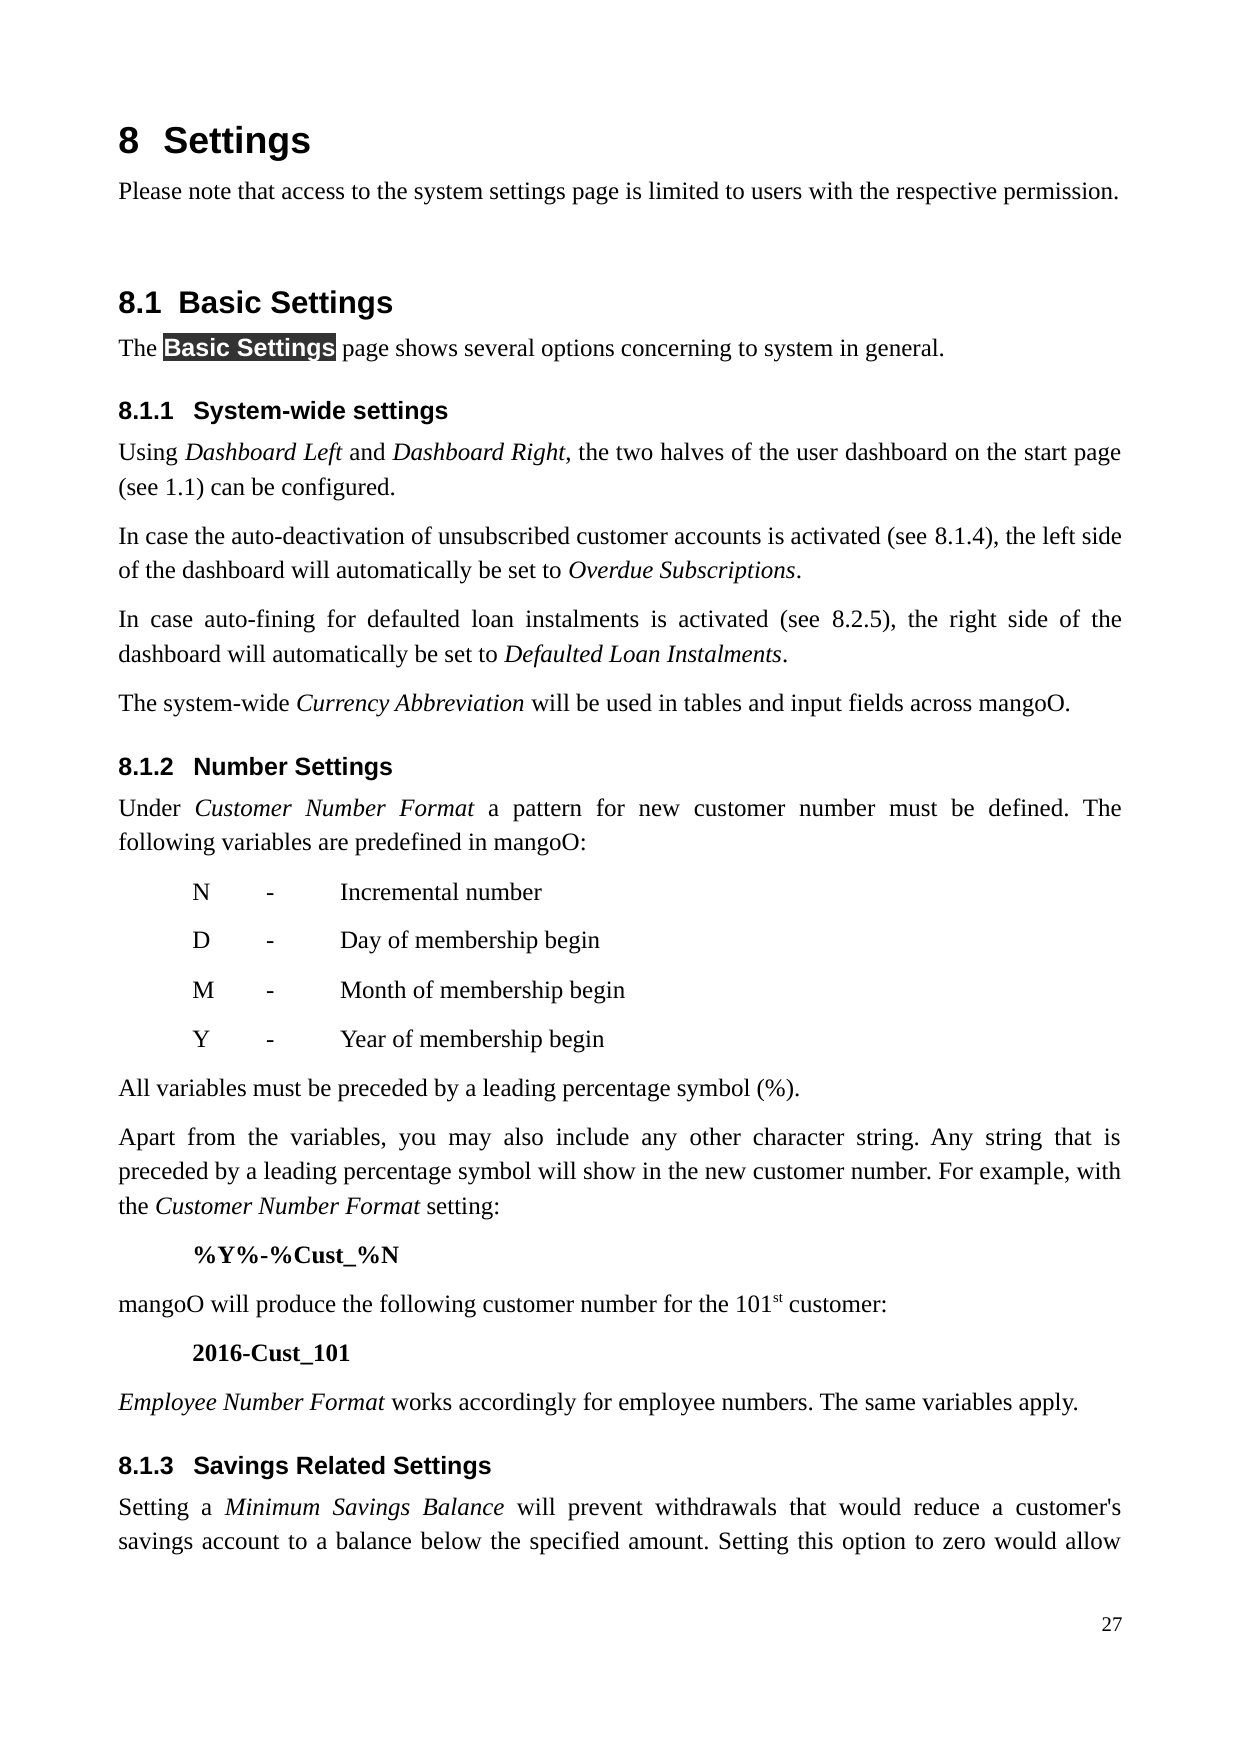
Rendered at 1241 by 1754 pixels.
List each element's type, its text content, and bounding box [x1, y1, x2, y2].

subtitle Basic Settings [118, 284, 1122, 320]
text Y - Year of membership begin [118, 1024, 1122, 1052]
text The Basic Settings page shows several options concerning to system in general. [118, 332, 1122, 361]
text 2016-Cust_101 [118, 1338, 1122, 1367]
text M - Month of membership begin [118, 975, 1122, 1003]
text Please note that access to the system settings page is limited to users with the respective permission. [118, 176, 1122, 205]
text All variables must be preceded by a leading percentage symbol (%). [118, 1073, 1122, 1102]
text Under Customer Number Format a pattern for new customer number must be defined. The following variables are predefined in mangoO: [118, 793, 1122, 856]
text Using Dashboard Left and Dashboard Right, the two halves of the user dashboard on the start page (see 1.1) can be configured. [118, 437, 1122, 501]
text Setting a Minimum Savings Balance will prevent withdrawals that would reduce a customer's savings account to a balance below the specified amount. Setting this option to zero would allow [118, 1492, 1122, 1555]
text In case the auto-deactivation of unsubscribed customer accounts is activated (see 8.1.4), the left side of the dashboard will automatically be set to Overdue Subscriptions. [118, 521, 1122, 584]
text Apart from the variables, you may also include any other character string. Any string that is preceded by a leading percentage symbol will show in the new customer number. For example, with the Customer Number Format setting: [118, 1122, 1122, 1219]
subtitle Number Settings [118, 752, 1122, 781]
text N - Incremental number [118, 877, 1122, 905]
text %Y%-%Cust_%N [118, 1240, 1122, 1269]
text mangoO will produce the following customer number for the 101st customer: [118, 1289, 1122, 1318]
subtitle System-wide settings [118, 396, 1122, 425]
text The system-wide Currency Abbreviation will be used in tables and input fields across mangoO. [118, 688, 1122, 717]
text D - Day of membership begin [118, 926, 1122, 954]
text In case auto-fining for defaulted loan instalments is activated (see 8.2.5), the right side of the dashboard will automatically be set to Defaulted Loan Instalments. [118, 604, 1122, 668]
subtitle Savings Related Settings [118, 1451, 1122, 1479]
subtitle Settings [118, 118, 1122, 161]
text Employee Number Format works accordingly for employee numbers. The same variables apply. [118, 1387, 1122, 1416]
